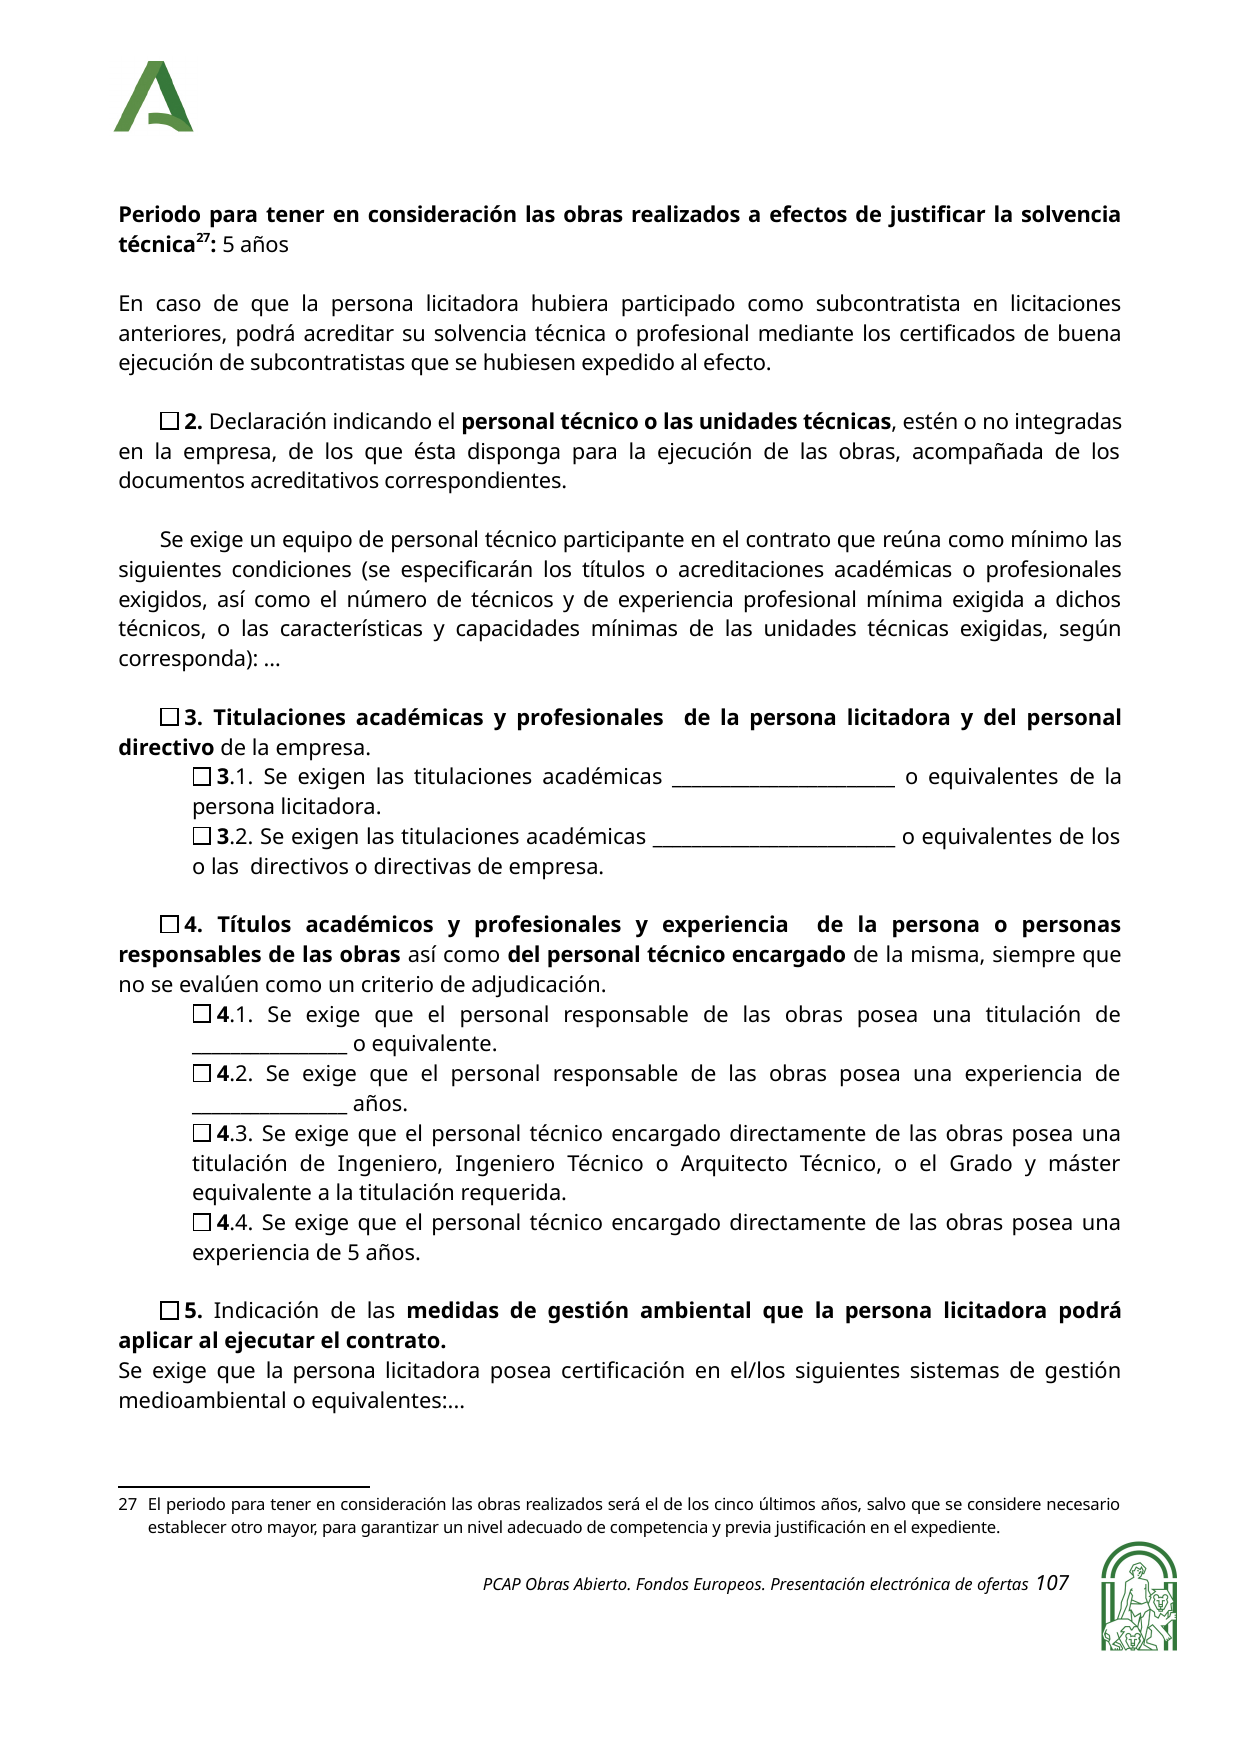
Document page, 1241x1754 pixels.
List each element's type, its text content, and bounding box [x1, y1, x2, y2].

text Se exige un equipo de personal técnico participante en el contrato que reúna como mínimo las siguientes condiciones (se especificarán los títulos o acreditaciones académicas o profesionales exigidos, así como el número de técnicos y de experiencia profesional mínima exigida a dichos técnicos, o las características y capacidades mínimas de las unidades técnicas exigidas, según corresponda): … [118, 524, 1122, 673]
text 3.1. Se exigen las titulaciones académicas _______________________ o equivalentes de la persona licitadora. [192, 761, 1122, 821]
text En caso de que la persona licitadora hubiera participado como subcontratista en licitaciones anteriores, podrá acreditar su solvencia técnica o profesional mediante los certificados de buena ejecución de subcontratistas que se hubiesen expedido al efecto. [118, 288, 1122, 377]
text 4.4. Se exige que el personal técnico encargado directamente de las obras posea una experiencia de 5 años. [192, 1207, 1122, 1267]
text 3.2. Se exigen las titulaciones académicas _________________________ o equivalentes de los o las directivos o directivas de empresa. [192, 821, 1122, 881]
text 4.1. Se exige que el personal responsable de las obras posea una titulación de ________________ o equivalente. [192, 999, 1122, 1058]
text 2. Declaración indicando el personal técnico o las unidades técnicas, estén o no integradas en la empresa, de los que ésta disponga para la ejecución de las obras, acompañada de los documentos acreditativos correspondientes. [118, 406, 1122, 495]
text 5. Indicación de las medidas de gestión ambiental que la persona licitadora podrá aplicar al ejecutar el contrato. [118, 1296, 1122, 1355]
text El periodo para tener en consideración las obras realizados será el de los cinco últimos años, salvo que se considere necesario establecer otro mayor, para garantizar un nivel adecuado de competencia y previa justificación en el expediente. [118, 1493, 1122, 1538]
picture [109, 56, 198, 136]
picture [1100, 1540, 1178, 1652]
text 4. Títulos académicos y profesionales y experiencia de la persona o personas responsables de las obras así como del personal técnico encargado de la misma, siempre que no se evalúen como un criterio de adjudicación. [118, 909, 1122, 999]
text Se exige que la persona licitadora posea certificación en el/los siguientes sistemas de gestión medioambiental o equivalentes:... [118, 1355, 1122, 1415]
text 4.3. Se exige que el personal técnico encargado directamente de las obras posea una titulación de Ingeniero, Ingeniero Técnico o Arquitecto Técnico, o el Grado y máster equivalente a la titulación requerida. [192, 1118, 1122, 1207]
text Periodo para tener en consideración las obras realizados a efectos de justificar la solvencia técnica: 5 años [118, 199, 1122, 259]
text 4.2. Se exige que el personal responsable de las obras posea una experiencia de ________________ años. [192, 1058, 1122, 1118]
text 3. Titulaciones académicas y profesionales de la persona licitadora y del personal directivo de la empresa. [118, 702, 1122, 761]
